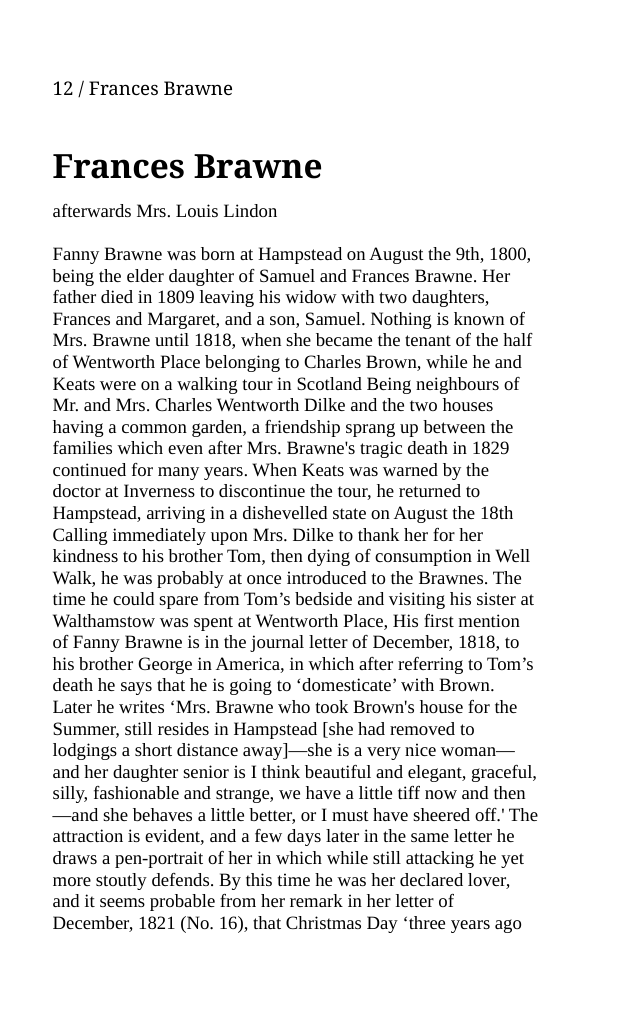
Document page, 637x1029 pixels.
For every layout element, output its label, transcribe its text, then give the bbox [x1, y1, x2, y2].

subtitle Frances Brawne [52, 143, 538, 188]
text Fanny Brawne was born at Hampstead on August the 9th, 1800, being the elder daughter of Samuel and Frances Brawne. Her father died in 1809 leaving his widow with two daughters, Frances and Margaret, and a son, Samuel. Nothing is known of Mrs. Brawne until 1818, when she became the tenant of the half of Wentworth Place belonging to Charles Brown, while he and Keats were on a walking tour in Scotland Being neighbours of Mr. and Mrs. Charles Wentworth Dilke and the two houses having a common garden, a friendship sprang up between the families which even after Mrs. Brawne's tragic death in 1829 continued for many years. When Keats was warned by the doctor at Inverness to discontinue the tour, he returned to Hampstead, arriving in a dishevelled state on August the 18th Calling immediately upon Mrs. Dilke to thank her for her kindness to his brother Tom, then dying of consumption in Well Walk, he was probably at once introduced to the Brawnes. The time he could spare from Tom’s bedside and visiting his sister at Walthamstow was spent at Wentworth Place, His first mention of Fanny Brawne is in the journal letter of December, 1818, to his brother George in America, in which after referring to Tom’s death he says that he is going to ‘domesticate’ with Brown. Later he writes ‘Mrs. Brawne who took Brown's house for the Summer, still resides in Hampstead [she had removed to lodgings a short distance away]—she is a very nice woman—and her daughter senior is I think beautiful and elegant, graceful, silly, fashionable and strange, we have a little tiff now and then—and she behaves a little better, or I must have sheered off.' The attraction is evident, and a few days later in the same letter he draws a pen-portrait of her in which while still attacking he yet more stoutly defends. By this time he was her declared lover, and it seems probable from her remark in her letter of December, 1821 (No. 16), that Christmas Day ‘three years ago [52, 243, 538, 933]
text afterwards Mrs. Louis Lindon [52, 200, 538, 222]
